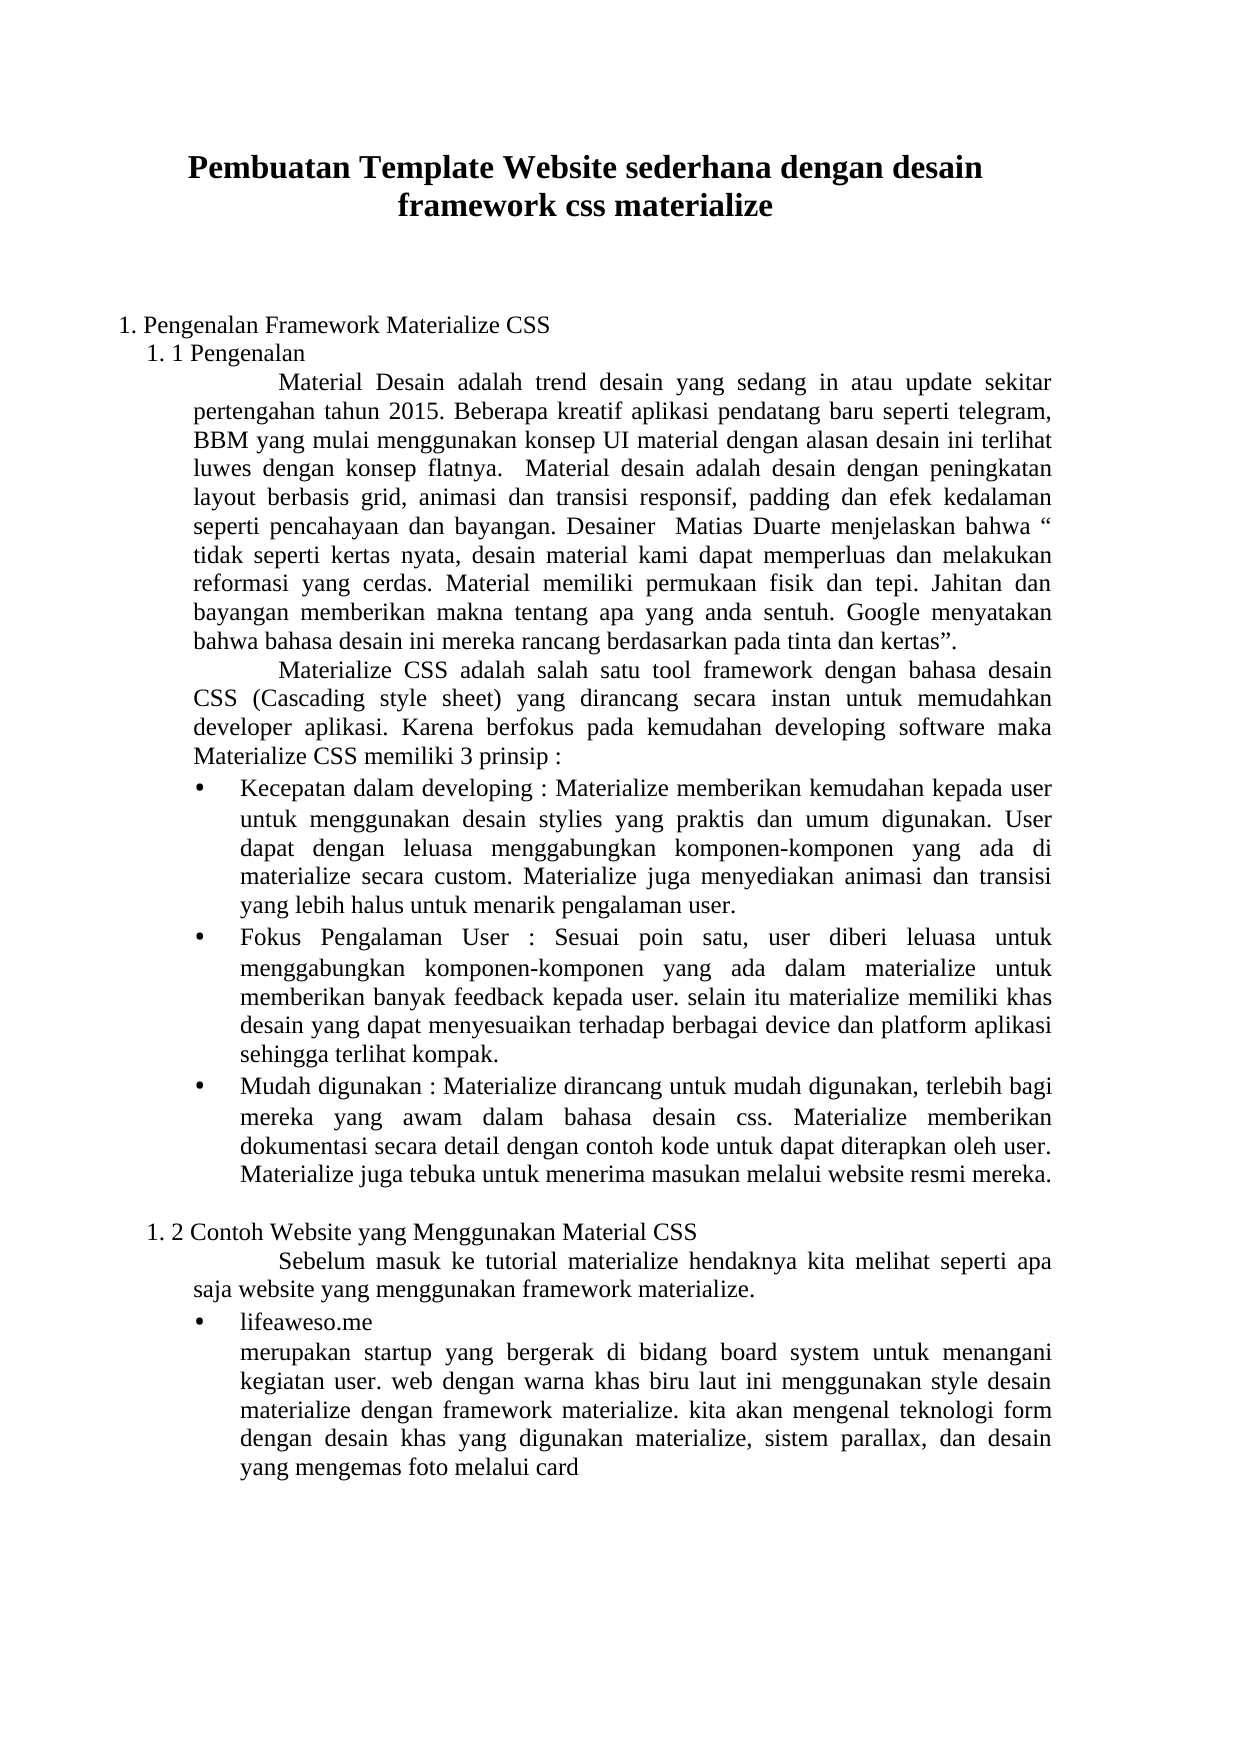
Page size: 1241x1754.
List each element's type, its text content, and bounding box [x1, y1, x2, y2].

text 1. Pengenalan Framework Materialize CSS [118, 310, 1053, 338]
list Kecepatan dalam developing : Materialize memberikan kemudahan kepada user untuk menggunakan desain stylies yang praktis dan umum digunakan. User dapat dengan leluasa menggabungkan komponen-komponen yang ada di materialize secara custom. Materialize juga menyediakan animasi dan transisi yang lebih halus untuk menarik pengalaman user. [195, 770, 1053, 919]
text Sebelum masuk ke tutorial materialize hendaknya kita melihat seperti apa saja website yang menggunakan framework materialize. [193, 1246, 1053, 1303]
list Fokus Pengalaman User : Sesuai poin satu, user diberi leluasa untuk menggabungkan komponen-komponen yang ada dalam materialize untuk memberikan banyak feedback kepada user. selain itu materialize memiliki khas desain yang dapat menyesuaikan terhadap berbagai device dan platform aplikasi sehingga terlihat kompak. [195, 919, 1053, 1068]
text Materialize CSS adalah salah satu tool framework dengan bahasa desain CSS (Cascading style sheet) yang dirancang secara instan untuk memudahkan developer aplikasi. Karena berfokus pada kemudahan developing software maka Materialize CSS memiliki 3 prinsip : [193, 655, 1053, 770]
list Mudah digunakan : Materialize dirancang untuk mudah digunakan, terlebih bagi mereka yang awam dalam bahasa desain css. Materialize memberikan dokumentasi secara detail dengan contoh kode untuk dapat diterapkan oleh user. Materialize juga tebuka untuk menerima masukan melalui website resmi mereka. [195, 1068, 1053, 1188]
text 1. 2 Contoh Website yang Menggunakan Material CSS [146, 1217, 1053, 1246]
text Pembuatan Template Website sederhana dengan desain framework css materialize [118, 147, 1053, 223]
text 1. 1 Pengenalan [146, 338, 1053, 367]
list lifeaweso.me [195, 1303, 1053, 1337]
text merupakan startup yang bergerak di bidang board system untuk menangani kegiatan user. web dengan warna khas biru laut ini menggunakan style desain materialize dengan framework materialize. kita akan mengenal teknologi form dengan desain khas yang digunakan materialize, sistem parallax, dan desain yang mengemas foto melalui card [240, 1337, 1053, 1481]
text Material Desain adalah trend desain yang sedang in atau update sekitar pertengahan tahun 2015. Beberapa kreatif aplikasi pendatang baru seperti telegram, BBM yang mulai menggunakan konsep UI material dengan alasan desain ini terlihat luwes dengan konsep flatnya. Material desain adalah desain dengan peningkatan layout berbasis grid, animasi dan transisi responsif, padding dan efek kedalaman seperti pencahayaan dan bayangan. Desainer Matias Duarte menjelaskan bahwa “ tidak seperti kertas nyata, desain material kami dapat memperluas dan melakukan reformasi yang cerdas. Material memiliki permukaan fisik dan tepi. Jahitan dan bayangan memberikan makna tentang apa yang anda sentuh. Google menyatakan bahwa bahasa desain ini mereka rancang berdasarkan pada tinta dan kertas”. [193, 367, 1053, 655]
